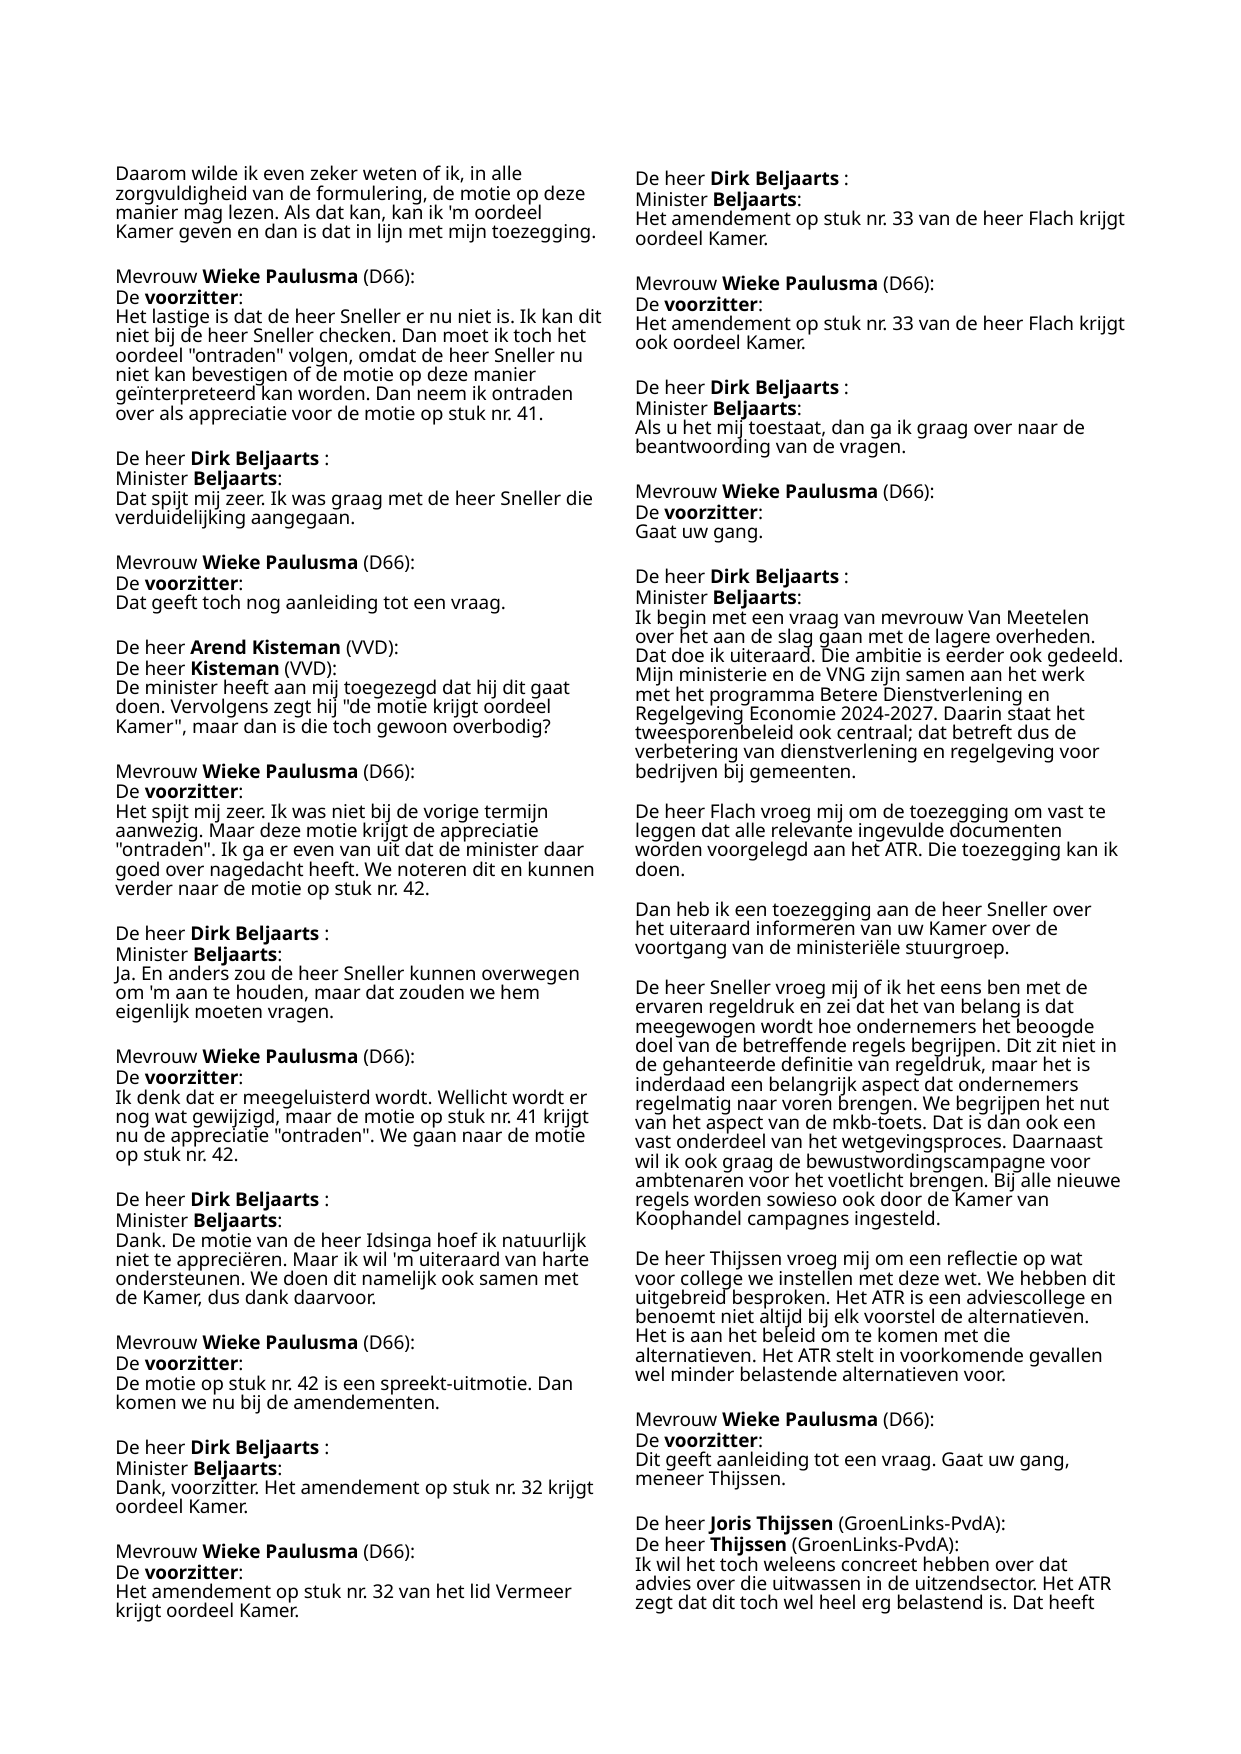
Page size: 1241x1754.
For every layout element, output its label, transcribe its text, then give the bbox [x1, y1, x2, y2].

text Mevrouw Wieke Paulusma (D66): [115, 1044, 605, 1069]
text Het lastige is dat de heer Sneller er nu niet is. Ik kan dit niet bij de heer Sneller checken. Dan moet ik toch het oordeel "ontraden" volgen, omdat de heer Sneller nu niet kan bevestigen of de motie op deze manier geïnterpreteerd kan worden. Dan neem ik ontraden over als appreciatie voor de motie op stuk nr. 41. [115, 308, 605, 424]
text Dank. De motie van de heer Idsinga hoef ik natuurlijk niet te appreciëren. Maar ik wil 'm uiteraard van harte ondersteunen. We doen dit namelijk ook samen met de Kamer, dus dank daarvoor. [115, 1232, 605, 1309]
text Minister Beljaarts: [115, 1459, 605, 1479]
text Minister Beljaarts: [115, 1212, 605, 1232]
text De heer Dirk Beljaarts : [115, 1434, 605, 1459]
text De motie op stuk nr. 42 is een spreekt-uitmotie. Dan komen we nu bij de amendementen. [115, 1374, 605, 1413]
text Mevrouw Wieke Paulusma (D66): [115, 263, 605, 289]
text Als u het mij toestaat, dan ga ik graag over naar de beantwoording van de vragen. [635, 419, 1125, 458]
text Mevrouw Wieke Paulusma (D66): [635, 478, 1125, 504]
text Mevrouw Wieke Paulusma (D66): [635, 270, 1125, 296]
text Mevrouw Wieke Paulusma (D66): [115, 549, 605, 575]
text De heer Joris Thijssen (GroenLinks-PvdA): [635, 1511, 1125, 1536]
text De heer Kisteman (VVD): [115, 660, 605, 679]
text Minister Beljaarts: [635, 400, 1125, 419]
text Dit geeft aanleiding tot een vraag. Gaat uw gang, meneer Thijssen. [635, 1451, 1125, 1490]
text Mevrouw Wieke Paulusma (D66): [635, 1406, 1125, 1432]
text De voorzitter: [115, 289, 605, 308]
text Minister Beljaarts: [115, 470, 605, 490]
text De voorzitter: [635, 504, 1125, 523]
text De heer Dirk Beljaarts : [115, 445, 605, 470]
text Het amendement op stuk nr. 33 van de heer Flach krijgt ook oordeel Kamer. [635, 315, 1125, 353]
text Het amendement op stuk nr. 32 van het lid Vermeer krijgt oordeel Kamer. [115, 1583, 605, 1622]
text Dan heb ik een toezegging aan de heer Sneller over het uiteraard informeren van uw Kamer over de voortgang van de ministeriële stuurgroep. [635, 901, 1125, 958]
text Het amendement op stuk nr. 33 van de heer Flach krijgt oordeel Kamer. [635, 210, 1125, 249]
text De heer Dirk Beljaarts : [115, 1187, 605, 1212]
text De minister heeft aan mij toegezegd dat hij dit gaat doen. Vervolgens zegt hij "de motie krijgt oordeel Kamer", maar dan is die toch gewoon overbodig? [115, 679, 605, 737]
text Dat geeft toch nog aanleiding tot een vraag. [115, 594, 605, 613]
text De voorzitter: [115, 1355, 605, 1374]
text De voorzitter: [115, 1069, 605, 1089]
text Minister Beljaarts: [115, 946, 605, 965]
text De voorzitter: [115, 575, 605, 594]
text De heer Arend Kisteman (VVD): [115, 634, 605, 660]
text De voorzitter: [115, 1564, 605, 1583]
text De heer Thijssen vroeg mij om een reflectie op wat voor college we instellen met deze wet. We hebben dit uitgebreid besproken. Het ATR is een adviescollege en benoemt niet altijd bij elk voorstel de alternatieven. Het is aan het beleid om te komen met die alternatieven. Het ATR stelt in voorkomende gevallen wel minder belastende alternatieven voor. [635, 1250, 1125, 1385]
text Ik wil het toch weleens concreet hebben over dat advies over die uitwassen in de uitzendsector. Het ATR zegt dat dit toch wel heel erg belastend is. Dat heeft [635, 1556, 1125, 1613]
text Ik begin met een vraag van mevrouw Van Meetelen over het aan de slag gaan met de lagere overheden. Dat doe ik uiteraard. Die ambitie is eerder ook gedeeld. Mijn ministerie en de VNG zijn samen aan het werk met het programma Betere Dienstverlening en Regelgeving Economie 2024-2027. Daarin staat het tweesporenbeleid ook centraal; dat betreft dus de verbetering van dienstverlening en regelgeving voor bedrijven bij gemeenten. [635, 609, 1125, 782]
text De voorzitter: [115, 783, 605, 803]
text Mevrouw Wieke Paulusma (D66): [115, 1538, 605, 1564]
text Mevrouw Wieke Paulusma (D66): [115, 1329, 605, 1355]
text De heer Sneller vroeg mij of ik het eens ben met de ervaren regeldruk en zei dat het van belang is dat meegewogen wordt hoe ondernemers het beoogde doel van de betreffende regels begrijpen. Dit zit niet in de gehanteerde definitie van regeldruk, maar het is inderdaad een belangrijk aspect dat ondernemers regelmatig naar voren brengen. We begrijpen het nut van het aspect van de mkb-toets. Dat is dan ook een vast onderdeel van het wetgevingsproces. Daarnaast wil ik ook graag de bewustwordingscampagne voor ambtenaren voor het voetlicht brengen. Bij alle nieuwe regels worden sowieso ook door de Kamer van Koophandel campagnes ingesteld. [635, 979, 1125, 1230]
text Ik denk dat er meegeluisterd wordt. Wellicht wordt er nog wat gewijzigd, maar de motie op stuk nr. 41 krijgt nu de appreciatie "ontraden". We gaan naar de motie op stuk nr. 42. [115, 1089, 605, 1166]
text Gaat uw gang. [635, 523, 1125, 543]
text De heer Dirk Beljaarts : [115, 920, 605, 946]
text Minister Beljaarts: [635, 589, 1125, 609]
text De voorzitter: [635, 1432, 1125, 1451]
text De heer Dirk Beljaarts : [635, 374, 1125, 400]
text Ja. En anders zou de heer Sneller kunnen overwegen om 'm aan te houden, maar dat zouden we hem eigenlijk moeten vragen. [115, 965, 605, 1023]
text De heer Thijssen (GroenLinks-PvdA): [635, 1536, 1125, 1556]
text De heer Dirk Beljaarts : [635, 165, 1125, 191]
text Minister Beljaarts: [635, 191, 1125, 210]
text De heer Flach vroeg mij om de toezegging om vast te leggen dat alle relevante ingevulde documenten worden voorgelegd aan het ATR. Die toezegging kan ik doen. [635, 803, 1125, 880]
text Dat spijt mij zeer. Ik was graag met de heer Sneller die verduidelijking aangegaan. [115, 490, 605, 528]
text De voorzitter: [635, 296, 1125, 315]
text Dank, voorzitter. Het amendement op stuk nr. 32 krijgt oordeel Kamer. [115, 1479, 605, 1517]
text Het spijt mij zeer. Ik was niet bij de vorige termijn aanwezig. Maar deze motie krijgt de appreciatie "ontraden". Ik ga er even van uit dat de minister daar goed over nagedacht heeft. We noteren dit en kunnen verder naar de motie op stuk nr. 42. [115, 803, 605, 899]
text Mevrouw Wieke Paulusma (D66): [115, 758, 605, 783]
text Daarom wilde ik even zeker weten of ik, in alle zorgvuldigheid van de formulering, de motie op deze manier mag lezen. Als dat kan, kan ik 'm oordeel Kamer geven en dan is dat in lijn met mijn toezegging. [115, 165, 605, 242]
text De heer Dirk Beljaarts : [635, 564, 1125, 589]
